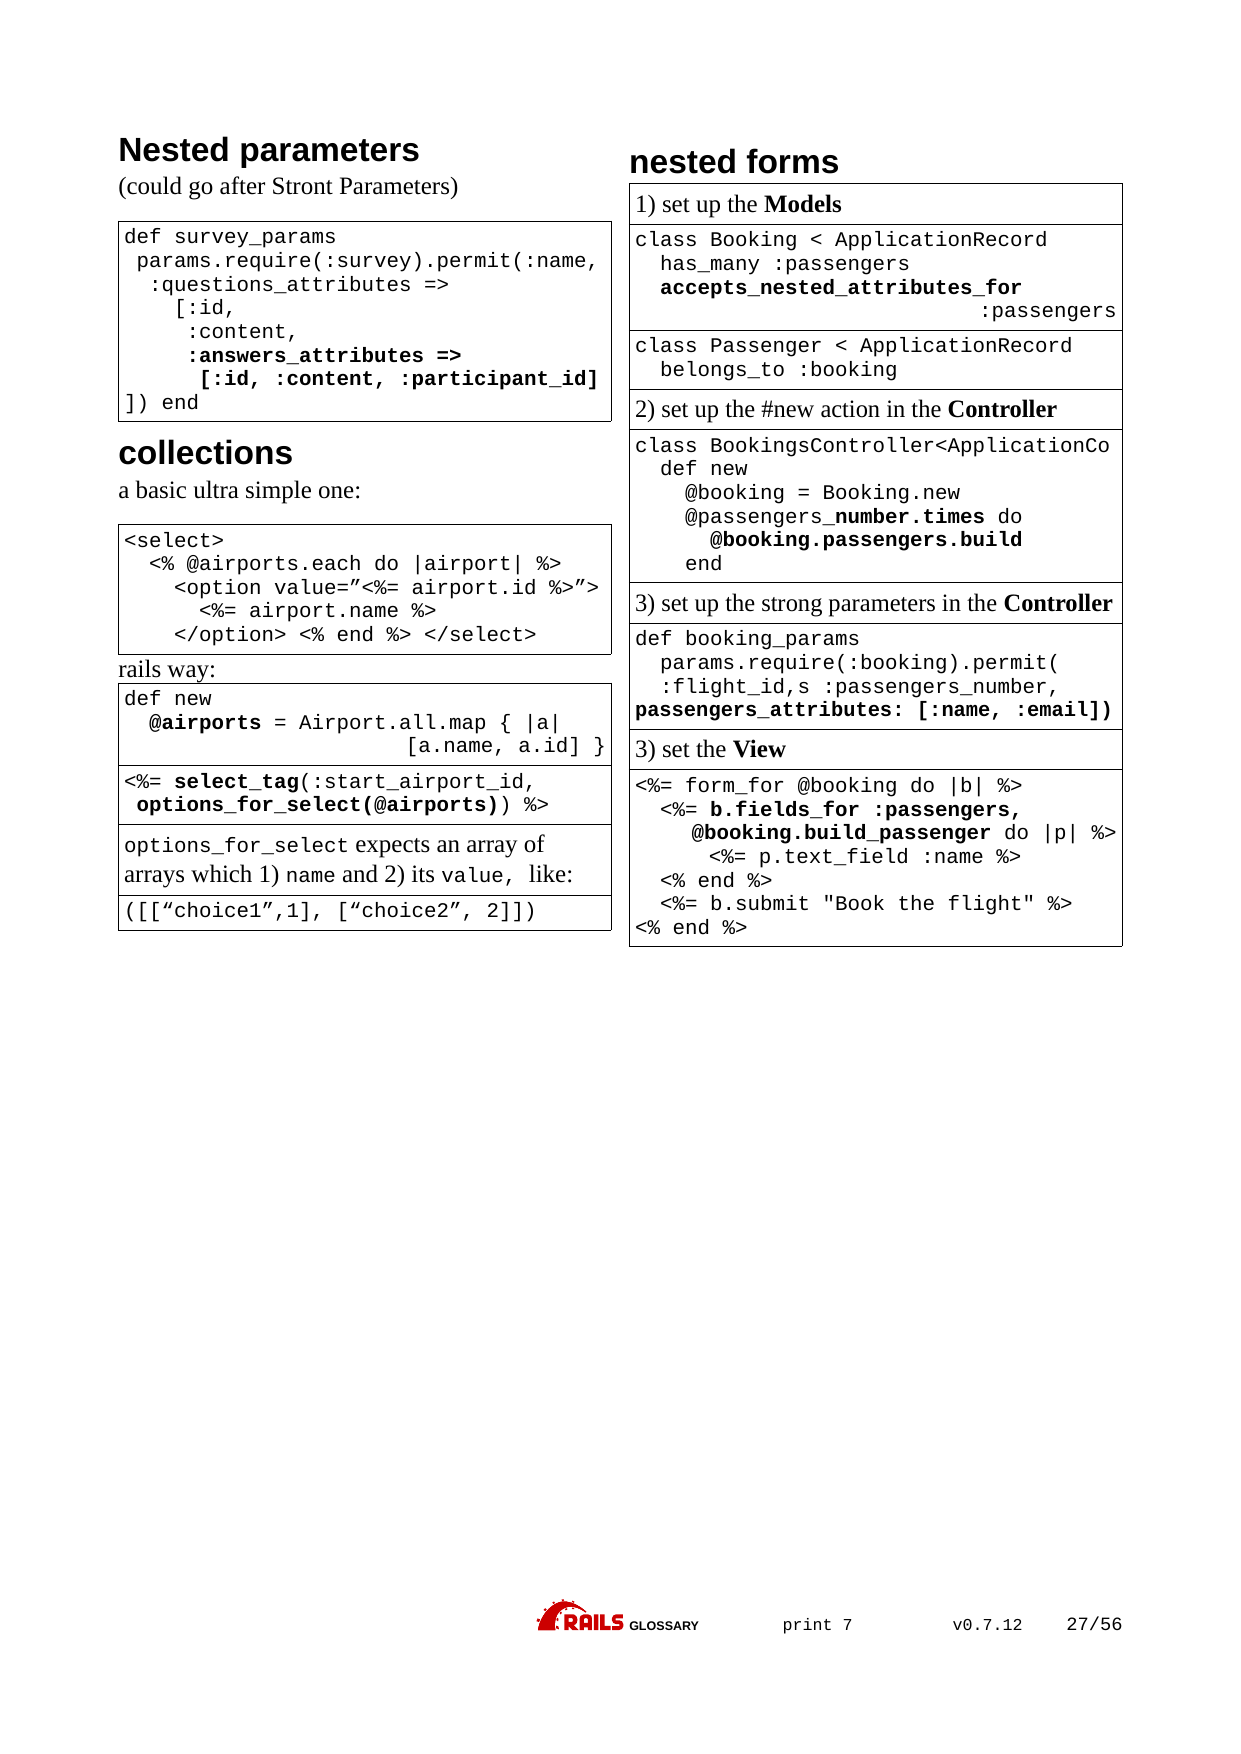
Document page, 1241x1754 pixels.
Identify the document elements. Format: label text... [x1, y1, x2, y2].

table_cell 2) set up the #new action in the Controller [630, 390, 1122, 429]
table_header 1) set up the Models [630, 184, 1122, 223]
text (could go after Stront Parameters) [118, 171, 611, 200]
table_cell <%= select_tag(:start_airport_id, options_for_select(@airports)) %> [119, 766, 611, 824]
table_cell 3) set the View [630, 730, 1122, 769]
table_cell class Booking < ApplicationRecord has_many :passengers accepts_nested_attributes_for :passengers [630, 225, 1122, 330]
text rails way: [118, 655, 611, 682]
table_cell ([[“choice1”,1], [“choice2”, 2]]) [119, 896, 611, 930]
subtitle collections [118, 433, 611, 472]
subtitle Nested parameters [118, 130, 611, 168]
table_cell options_for_select expects an array of arrays which 1) name and 2) its value, like: [119, 825, 611, 894]
subtitle nested forms [629, 142, 1122, 180]
table_header <select> <% @airports.each do |airport| %> <option value=”<%= airport.id %>”> <%= airport.name %> </option> <% end %> </select> [119, 525, 611, 653]
table_cell class BookingsController<ApplicationCo def new @booking = Booking.new @passengers_number.times do @booking.passengers.build end [630, 430, 1122, 582]
table_cell def booking_params params.require(:booking).permit( :flight_id,s :passengers_number, passengers_attributes: [:name, :email]) [630, 624, 1122, 729]
table_cell class Passenger < ApplicationRecord belongs_to :booking [630, 331, 1122, 388]
table_header def survey_params params.require(:survey).permit(:name, :questions_attributes => [:id, :content, :answers_attributes => [:id, :content, :participant_id] ]) end [119, 222, 611, 421]
table_header def new @airports = Airport.all.map { |a| [a.name, a.id] } [119, 684, 611, 765]
table_header <%= form_for @booking do |b| %> <%= b.fields_for :passengers, @booking.build_passenger do |p| %> <%= p.text_field :name %> <% end %> <%= b.submit "Book the flight" %> <% end %> [630, 770, 1122, 946]
text a basic ultra simple one: [118, 475, 611, 503]
table_cell 3) set up the strong parameters in the Controller [630, 583, 1122, 623]
